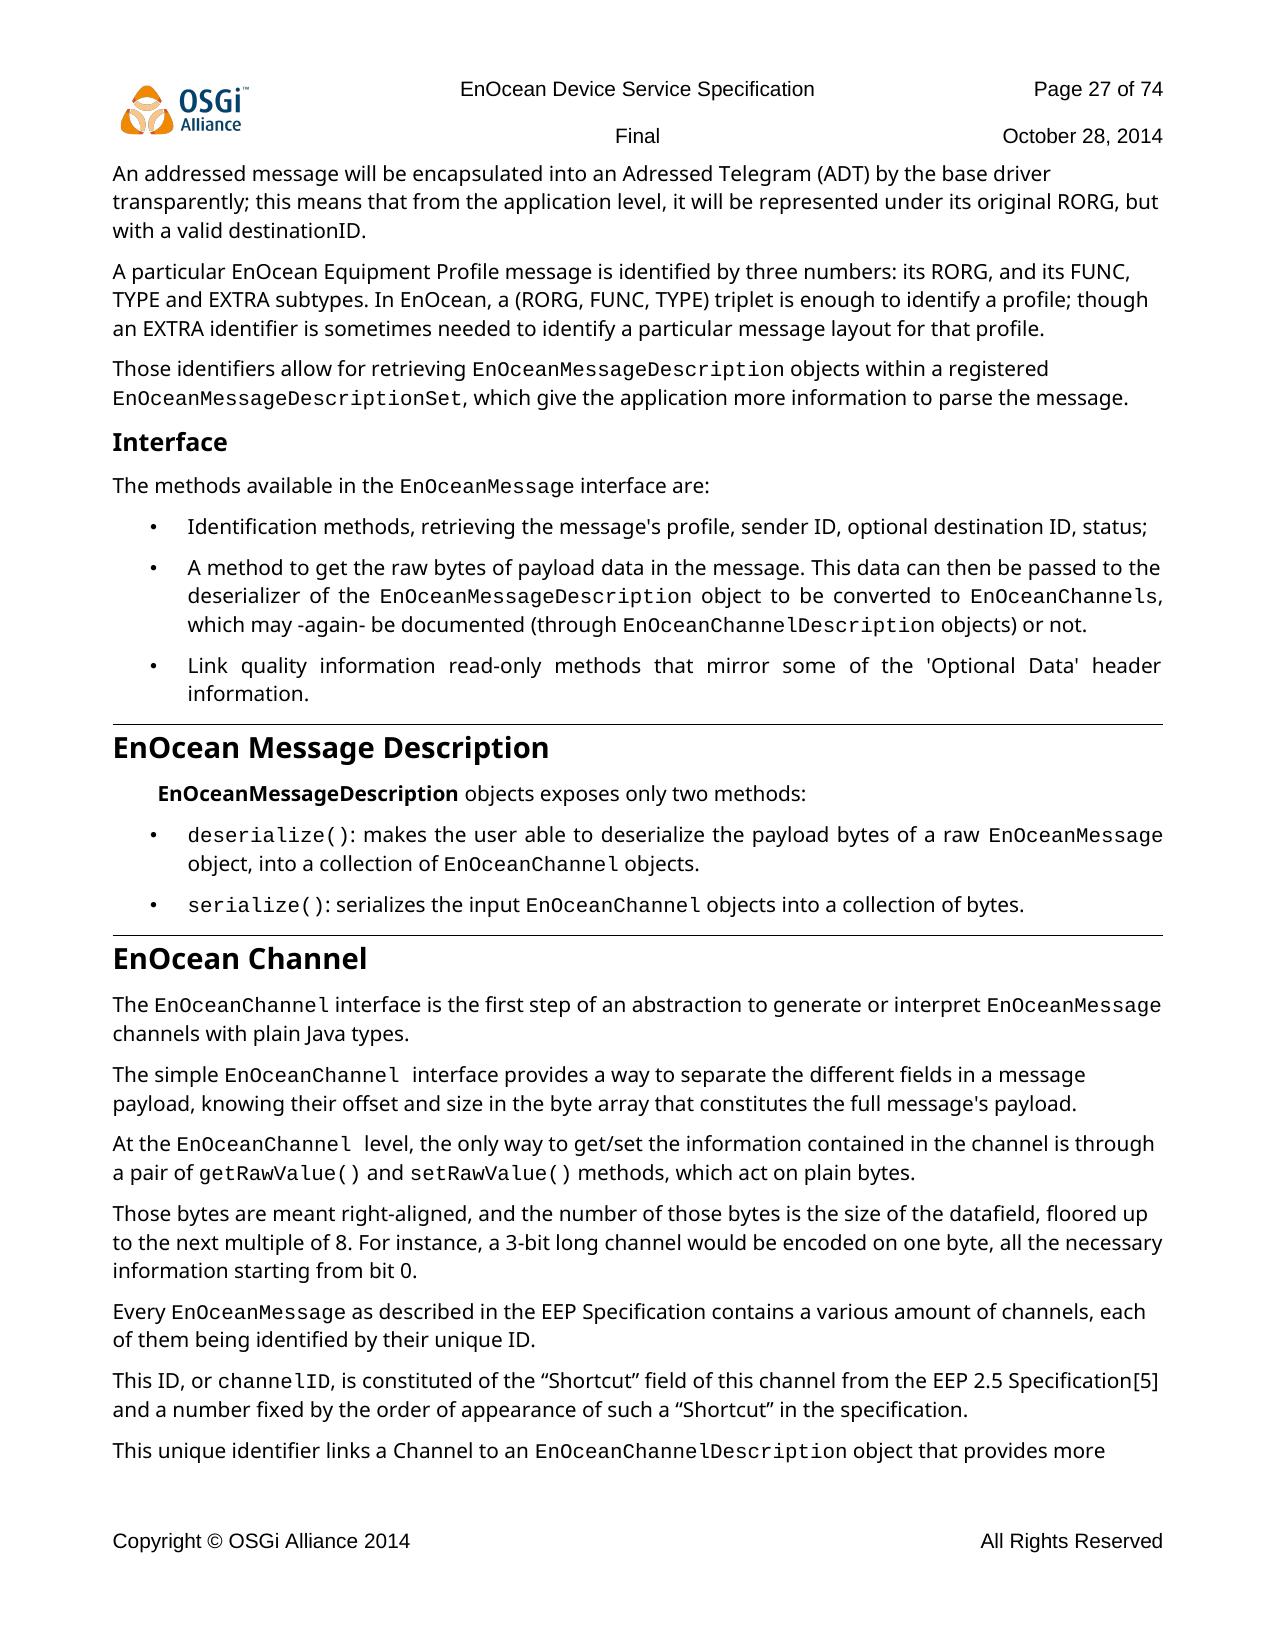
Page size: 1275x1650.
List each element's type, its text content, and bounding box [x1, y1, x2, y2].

text Those bytes are meant right-aligned, and the number of those bytes is the size of the datafield, floored up to the next multiple of 8. For instance, a 3-bit long channel would be encoded on one byte, all the necessary information starting from bit 0. [112, 1199, 1163, 1284]
text At the EnOceanChannel level, the only way to get/set the information contained in the channel is through a pair of getRawValue() and setRawValue() methods, which act on plain bytes. [112, 1129, 1163, 1187]
list Link quality information read-only methods that mirror some of the 'Optional Data' header information. [150, 651, 1163, 708]
text A particular EnOcean Equipment Profile message is identified by three numbers: its RORG, and its FUNC, TYPE and EXTRA subtypes. In EnOcean, a (RORG, FUNC, TYPE) triplet is enough to identify a profile; though an EXTRA identifier is sometimes needed to identify a particular message layout for that profile. [112, 257, 1163, 342]
picture [113, 78, 257, 142]
subtitle EnOcean Message Description [112, 725, 1163, 767]
text EnOceanMessageDescription objects exposes only two methods: [157, 779, 1163, 808]
text The methods available in the EnOceanMessage interface are: [112, 471, 1163, 499]
list A method to get the raw bytes of payload data in the message. This data can then be passed to the deserializer of the EnOceanMessageDescription object to be converted to EnOceanChannels, which may -again- be documented (through EnOceanChannelDescription objects) or not. [150, 553, 1163, 638]
text This unique identifier links a Channel to an EnOceanChannelDescription object that provides more [112, 1436, 1163, 1464]
text Those identifiers allow for retrieving EnOceanMessageDescription objects within a registered EnOceanMessageDescriptionSet, which give the application more information to parse the message. [112, 354, 1163, 412]
list serialize(): serializes the input EnOceanChannel objects into a collection of bytes. [150, 890, 1163, 919]
list Identification methods, retrieving the message's profile, sender ID, optional destination ID, status; [150, 512, 1163, 540]
text An addressed message will be encapsulated into an Adressed Telegram (ADT) by the base driver transparently; this means that from the application level, it will be represented under its original RORG, but with a valid destinationID. [112, 159, 1163, 244]
text The simple EnOceanChannel interface provides a way to separate the different fields in a message payload, knowing their offset and size in the byte array that constitutes the full message's payload. [112, 1060, 1163, 1117]
subtitle Interface [112, 424, 1163, 458]
subtitle EnOcean Channel [112, 936, 1163, 978]
text The EnOceanChannel interface is the first step of an abstraction to generate or interpret EnOceanMessage channels with plain Java types. [112, 991, 1163, 1048]
text This ID, or channelID, is constituted of the “Shortcut” field of this channel from the EEP 2.5 Specification[5]. and a number fixed by the order of appearance of such a “Shortcut” in the specification. [112, 1366, 1163, 1423]
list deserialize(): makes the user able to deserialize the payload bytes of a raw EnOceanMessage object, into a collection of EnOceanChannel objects. [150, 821, 1163, 878]
text Every EnOceanMessage as described in the EEP Specification contains a various amount of channels, each of them being identified by their unique ID. [112, 1297, 1163, 1354]
